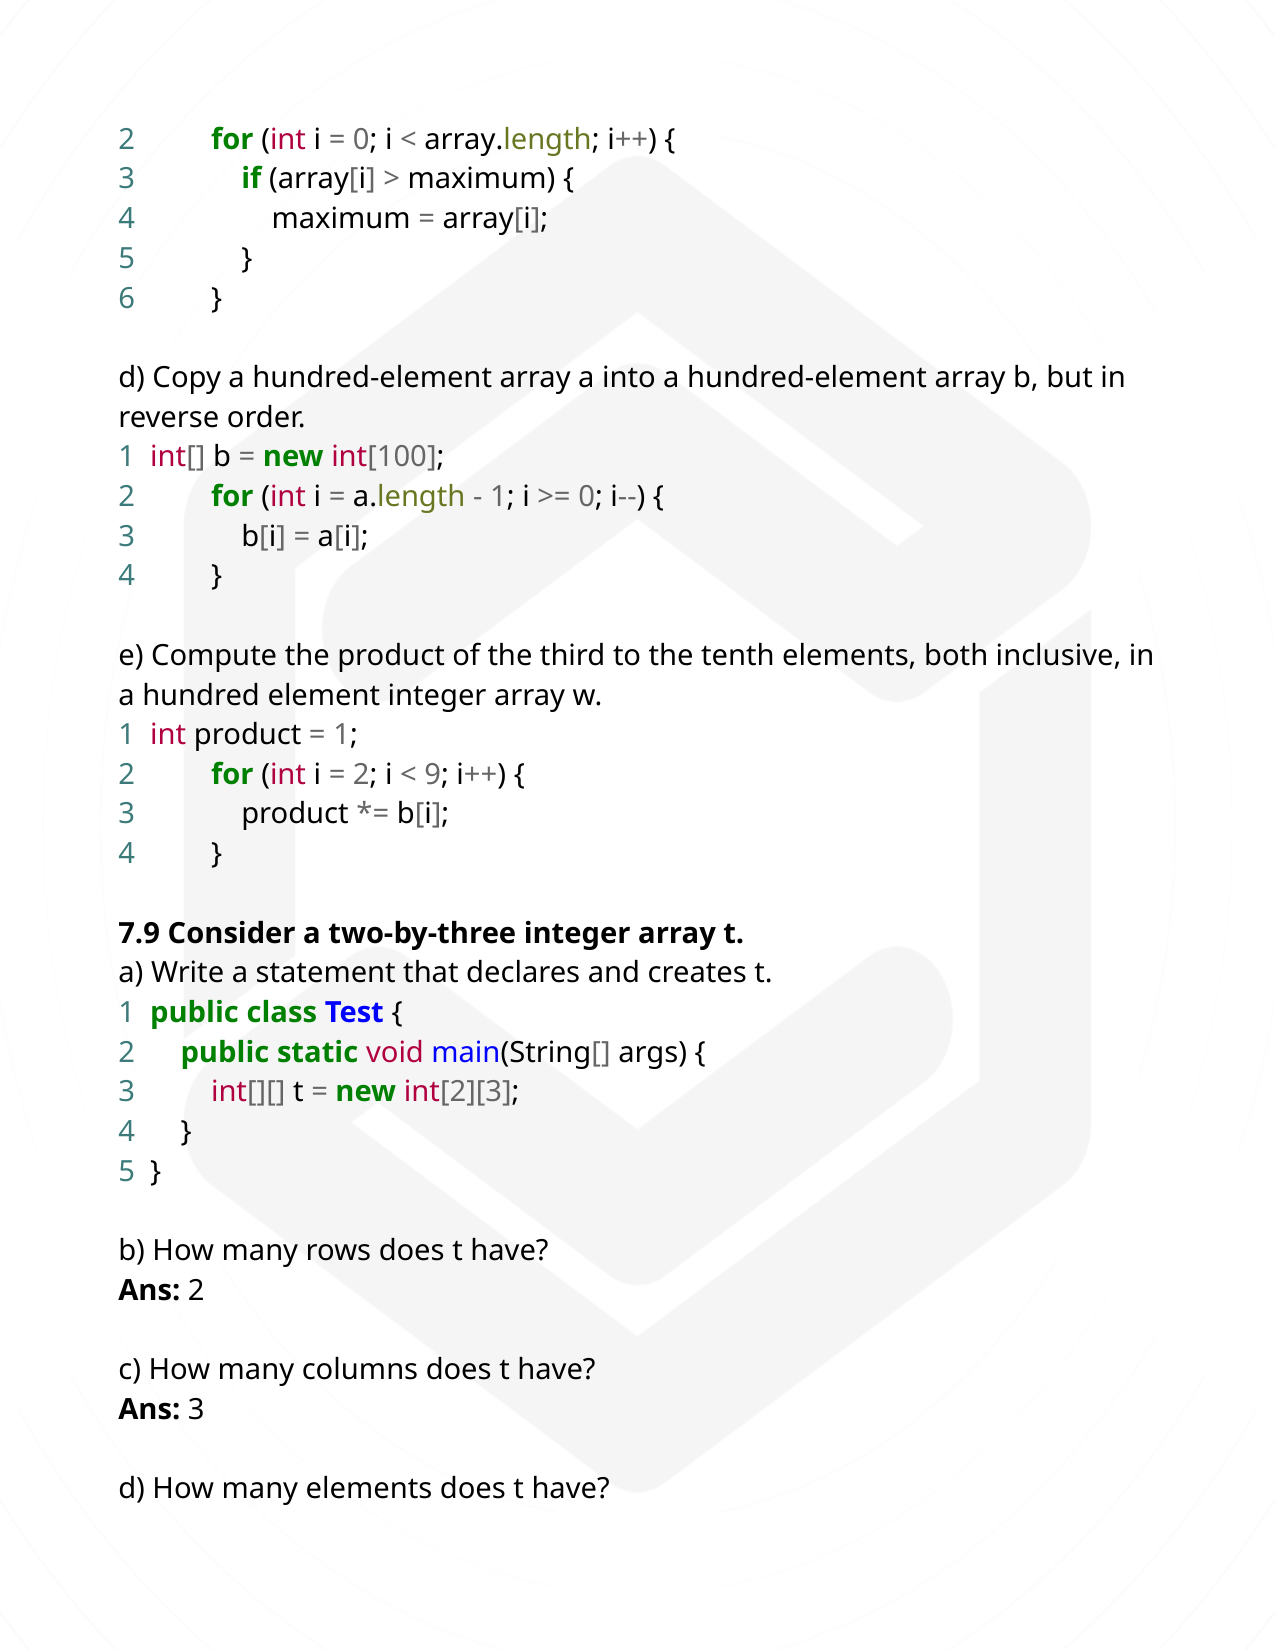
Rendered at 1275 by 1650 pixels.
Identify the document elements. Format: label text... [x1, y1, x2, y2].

text 1 int[] b = new int[100]; [118, 436, 1157, 475]
text 3 product *= b[i]; [118, 793, 1157, 832]
text 3 if (array[i] > maximum) { [118, 158, 1157, 197]
text 6 } [118, 277, 1157, 317]
text 5 } [118, 1150, 1157, 1190]
text e) Compute the product of the third to the tenth elements, both inclusive, in a hundred element integer array w. [118, 634, 1157, 713]
text 4 } [118, 1110, 1157, 1150]
text 2 for (int i = 0; i < array.length; i++) { [118, 118, 1157, 158]
text d) How many elements does t have? [118, 1467, 1157, 1507]
text 3 b[i] = a[i]; [118, 515, 1157, 555]
text 2 for (int i = a.length - 1; i >= 0; i--) { [118, 475, 1157, 515]
text 5 } [118, 237, 1157, 277]
text 1 int product = 1; [118, 713, 1157, 753]
text 4 } [118, 555, 1157, 594]
text 2 for (int i = 2; i < 9; i++) { [118, 753, 1157, 793]
text 4 maximum = array[i]; [118, 197, 1157, 237]
text 4 } [118, 832, 1157, 872]
text 3 int[][] t = new int[2][3]; [118, 1071, 1157, 1110]
text 7.9 Consider a two-by-three integer array t. [118, 912, 1157, 952]
text 1 public class Test { [118, 991, 1157, 1031]
text c) How many columns does t have? [118, 1348, 1157, 1388]
text 2 public static void main(String[] args) { [118, 1031, 1157, 1071]
text Ans: 3 [118, 1388, 1157, 1428]
text d) Copy a hundred-element array a into a hundred-element array b, but in reverse order. [118, 356, 1157, 436]
text Ans: 2 [118, 1269, 1157, 1309]
text b) How many rows does t have? [118, 1229, 1157, 1269]
text a) Write a statement that declares and creates t. [118, 952, 1157, 991]
